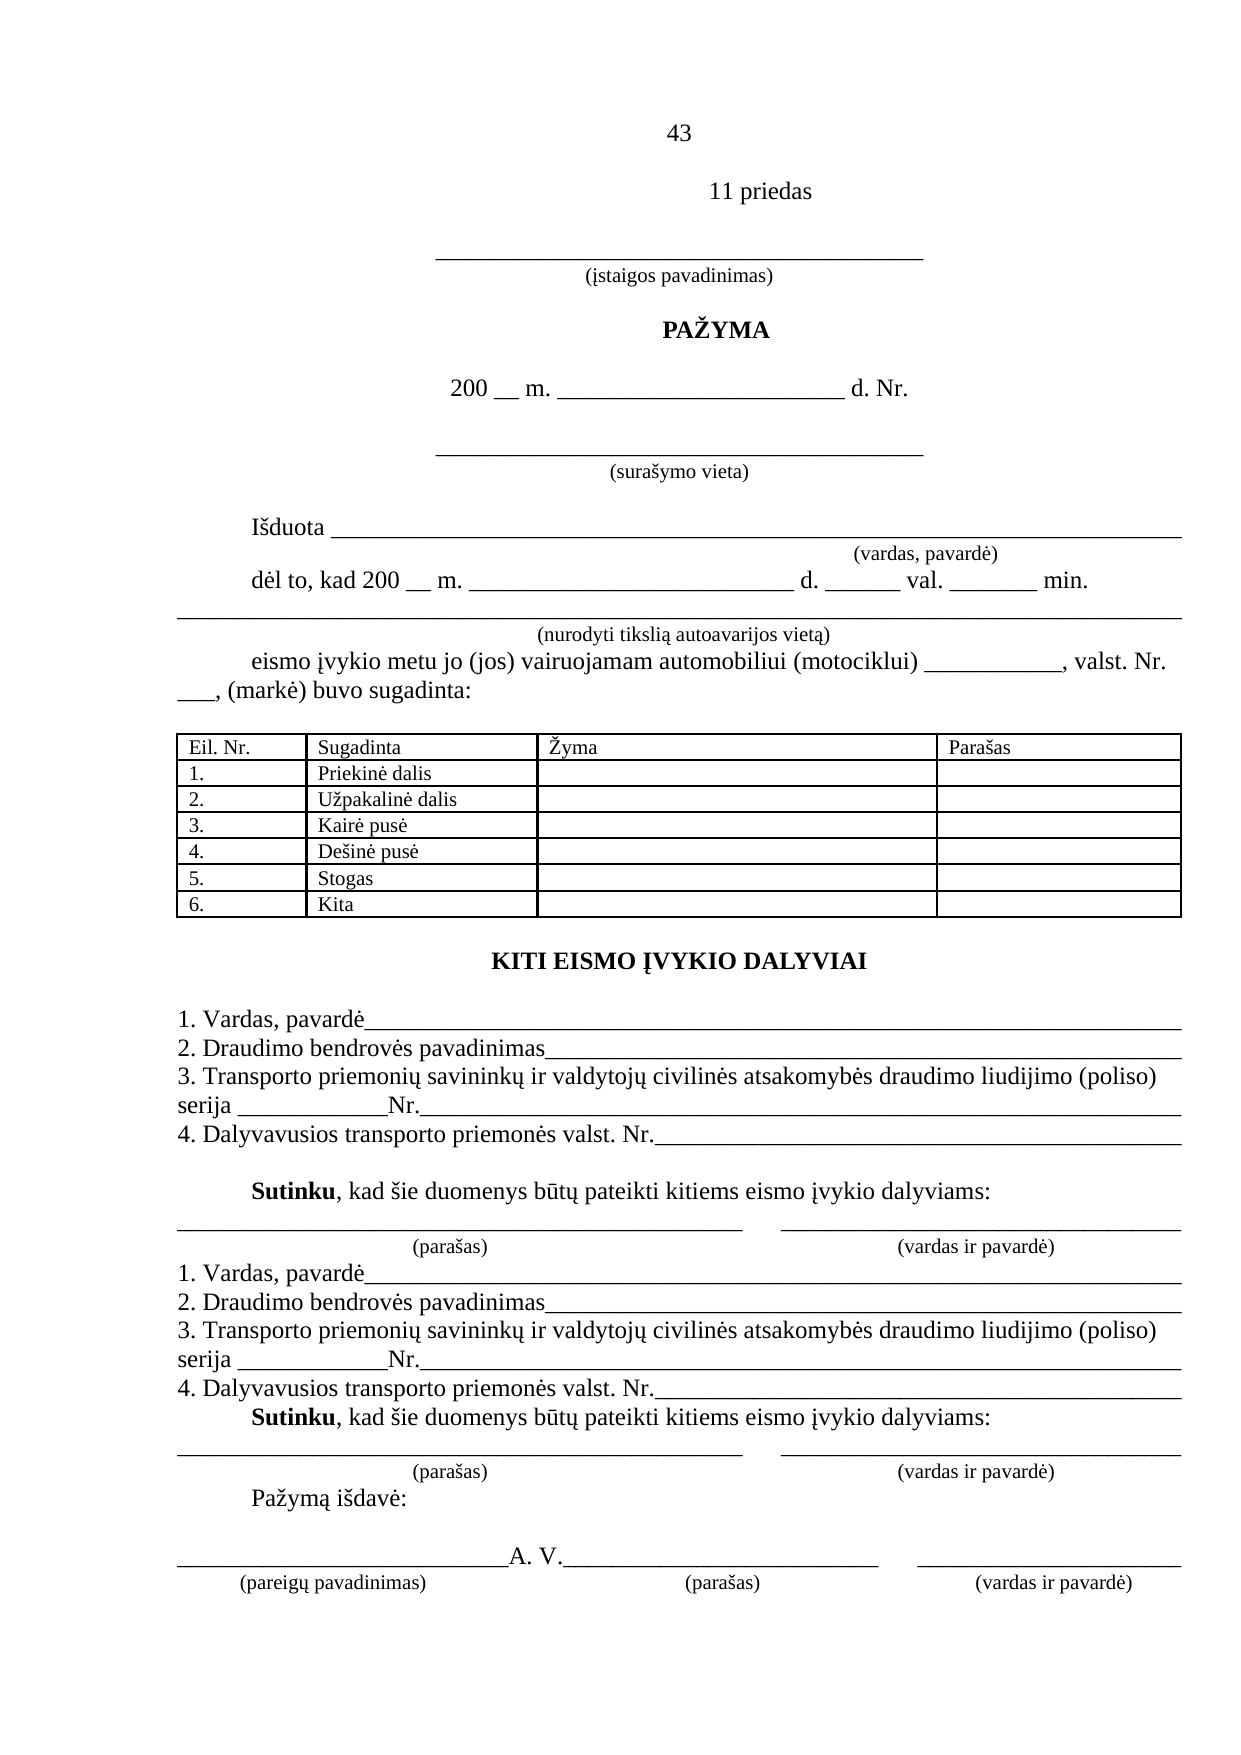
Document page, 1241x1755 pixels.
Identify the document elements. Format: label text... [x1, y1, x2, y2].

table_cell Kita [308, 892, 536, 916]
text Sutinku, kad šie duomenys būtų pateikti kitiems eismo įvykio dalyviams: [177, 1176, 1181, 1205]
table_cell [938, 787, 1180, 811]
text (parašas) (vardas ir pavardė) [177, 1234, 1181, 1258]
text _______________________________________ [177, 234, 1181, 263]
table_cell 3. [178, 813, 305, 837]
table_header Eil. Nr. [178, 735, 305, 759]
text 4. Dalyvavusios transporto priemonės valst. Nr. [177, 1119, 1181, 1148]
table_header Žyma [539, 735, 936, 759]
table_cell Užpakalinė dalis [308, 787, 536, 811]
text KITI EISMO ĮVYKIO DALYVIAI [177, 946, 1181, 975]
text 2. Draudimo bendrovės pavadinimas [177, 1033, 1181, 1061]
text 3. Transporto priemonių savininkų ir valdytojų civilinės atsakomybės draudimo liudijimo (poliso) serija ____________Nr. [177, 1061, 1181, 1119]
table_cell 4. [178, 839, 305, 863]
table_cell Stogas [308, 865, 536, 889]
table_header Parašas [938, 735, 1180, 759]
table_cell 5. [178, 865, 305, 889]
table_cell [539, 839, 936, 863]
table_cell 6. [178, 892, 305, 916]
text PAŽYMA [177, 315, 1181, 344]
table_cell [539, 787, 936, 811]
text (įstaigos pavadinimas) [177, 263, 1181, 287]
table_cell [539, 761, 936, 785]
text (surašymo vieta) [177, 459, 1181, 483]
text A. V. [177, 1541, 1181, 1569]
text 4. Dalyvavusios transporto priemonės valst. Nr. [177, 1373, 1181, 1402]
text Išduota [177, 512, 1181, 541]
text 3. Transporto priemonių savininkų ir valdytojų civilinės atsakomybės draudimo liudijimo (poliso) serija ____________Nr. [177, 1316, 1181, 1373]
table_cell 1. [178, 761, 305, 785]
text 1. Vardas, pavardė [177, 1258, 1181, 1287]
text (pareigų pavadinimas) (parašas) (vardas ir pavardė) [177, 1569, 1181, 1594]
text (vardas, pavardė) [177, 541, 1181, 565]
text dėl to, kad 200 __ m. __________________________ d. ______ val. _______ min. [177, 565, 1181, 593]
table_cell Kairė pusė [308, 813, 536, 837]
text 200 __ m. _______________________ d. Nr. [177, 373, 1181, 402]
table_cell [539, 813, 936, 837]
text eismo įvykio metu jo (jos) vairuojamam automobiliui (motociklui) ___________, valst. Nr. ___, (markė) buvo sugadinta: [177, 646, 1181, 704]
table_cell [539, 892, 936, 916]
table_header Sugadinta [308, 735, 536, 759]
text 11 priedas [177, 176, 1181, 205]
table_cell [938, 892, 1180, 916]
text 1. Vardas, pavardė [177, 1004, 1181, 1033]
text 2. Draudimo bendrovės pavadinimas [177, 1287, 1181, 1316]
text (nurodyti tikslią autoavarijos vietą) [177, 622, 1181, 646]
text Sutinku, kad šie duomenys būtų pateikti kitiems eismo įvykio dalyviams: [177, 1402, 1181, 1431]
text _______________________________________ [177, 430, 1181, 459]
table_cell Priekinė dalis [308, 761, 536, 785]
text (parašas) (vardas ir pavardė) [177, 1459, 1181, 1483]
table_cell [938, 813, 1180, 837]
table_cell [938, 865, 1180, 889]
table_cell Dešinė pusė [308, 839, 536, 863]
table_cell 2. [178, 787, 305, 811]
text Pažymą išdavė: [177, 1483, 1181, 1512]
table_cell [938, 761, 1180, 785]
table_cell [539, 865, 936, 889]
table_cell [938, 839, 1180, 863]
